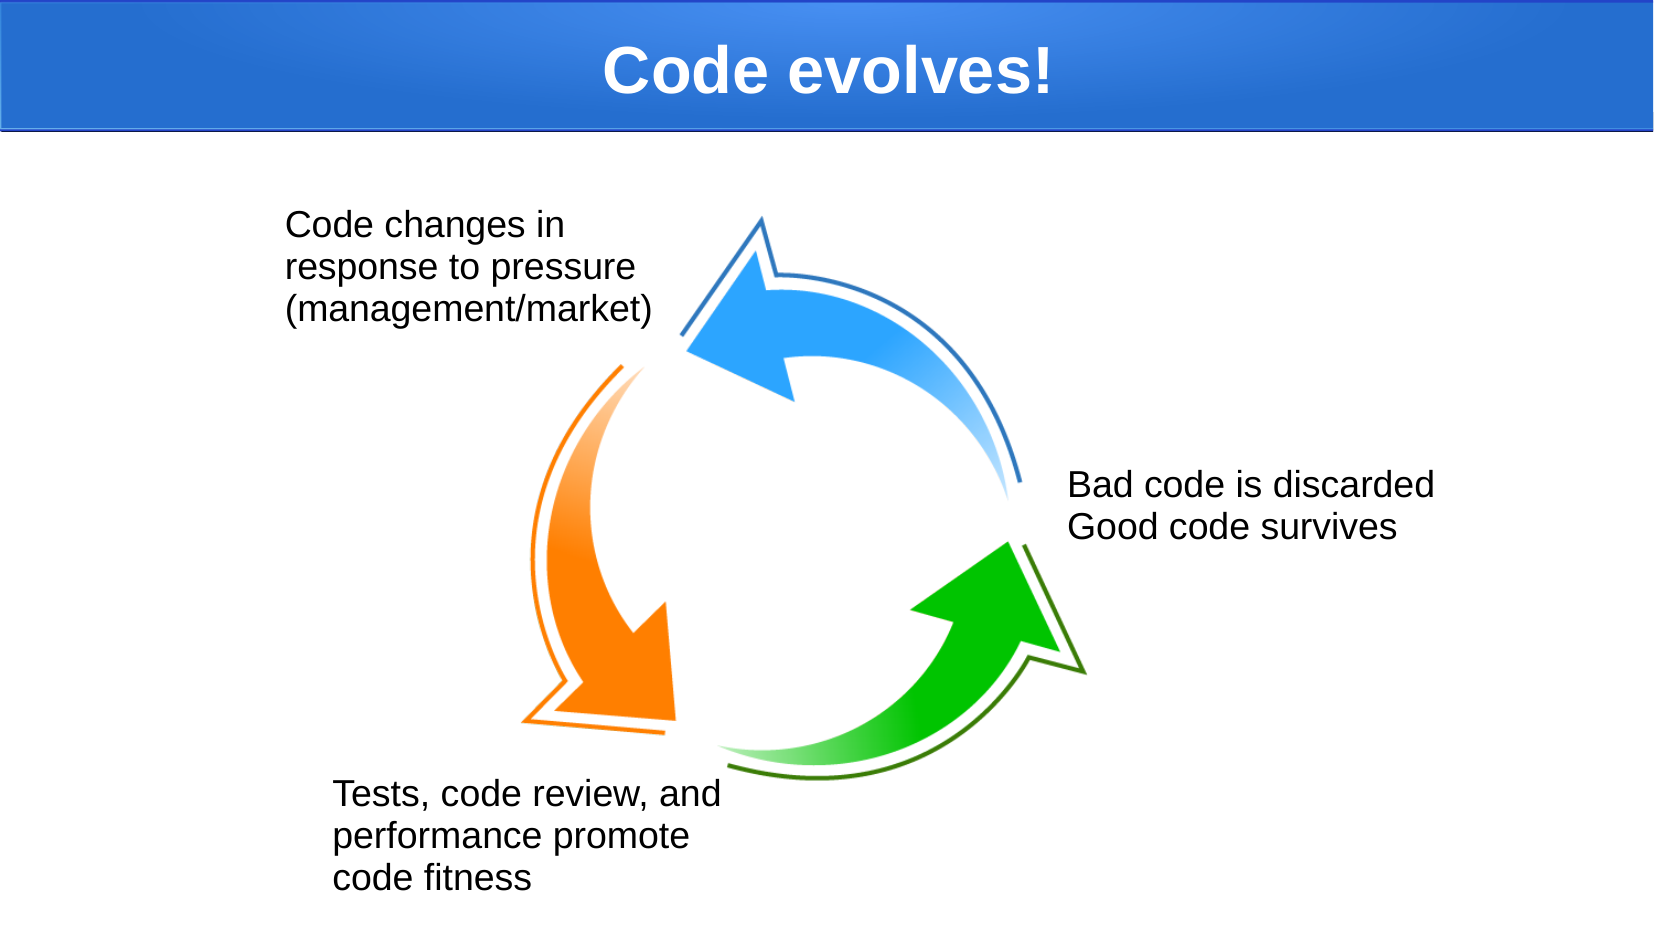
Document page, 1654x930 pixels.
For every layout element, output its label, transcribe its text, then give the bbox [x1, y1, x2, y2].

picture [510, 204, 1099, 816]
text_box Tests, code review, and performance promote code fitness [317, 765, 781, 930]
text_box Code changes in response to pressure (management/market) [270, 195, 733, 379]
title Code evolves! [82, 5, 1576, 135]
text_box Bad code is discarded Good code survives [1052, 455, 1515, 639]
